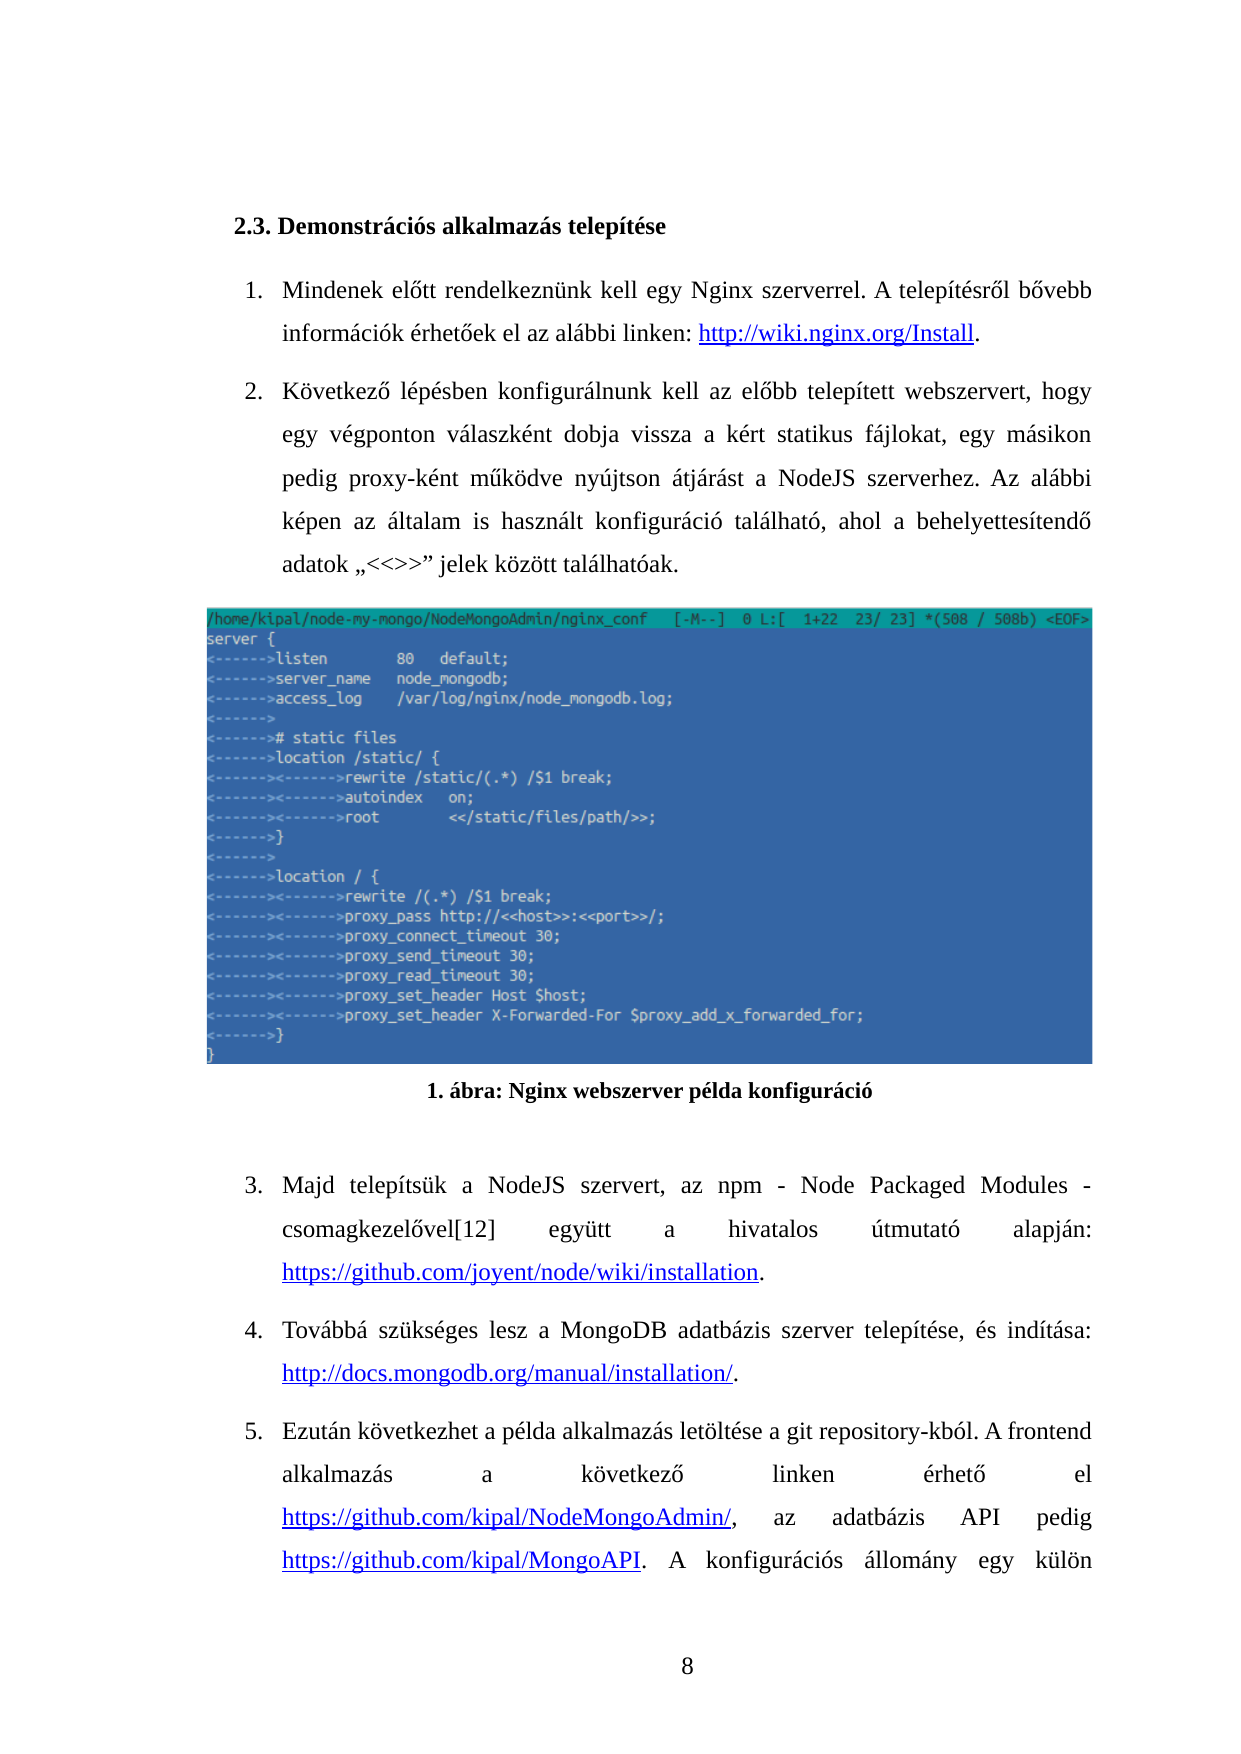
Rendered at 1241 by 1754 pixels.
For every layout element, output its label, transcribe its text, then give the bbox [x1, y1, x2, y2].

list Továbbá szükséges lesz a MongoDB adatbázis szerver telepítése, és indítása: http://docs.mongodb.org/manual/installation/. [244, 1315, 1092, 1387]
list Mindenek előtt rendelkeznünk kell egy Nginx szerverrel. A telepítésről bővebb információk érhetőek el az alábbi linken: http://wiki.nginx.org/Install. [244, 275, 1092, 347]
list Majd telepítsük a NodeJS szervert, az npm - Node Packaged Modules - csomagkezelővel[12] együtt a hivatalos útmutató alapján: https://github.com/joyent/node/wiki/installation. [244, 1171, 1092, 1286]
list Ezután következhet a példa alkalmazás letöltése a git repository-kból. A frontend alkalmazás a következő linken érhető el https://github.com/kipal/NodeMongoAdmin/, az adatbázis API pedig https://github.com/kipal/MongoAPI. A konfigurációs állomány egy külön [244, 1416, 1092, 1574]
list Következő lépésben konfigurálnunk kell az előbb telepített webszervert, hogy egy végponton válaszként dobja vissza a kért statikus fájlokat, egy másikon pedig proxy-ként működve nyújtson átjárást a NodeJS szerverhez. Az alábbi képen az általam is használt konfiguráció található, ahol a behelyettesítendő adatok „<<>>” jelek között találhatóak. [244, 376, 1092, 578]
picture [206, 607, 1093, 1064]
text 1. ábra: Nginx webszerver példa konfiguráció [207, 1064, 1092, 1103]
subtitle 2.3. Demonstrációs alkalmazás telepítése [207, 211, 1092, 240]
